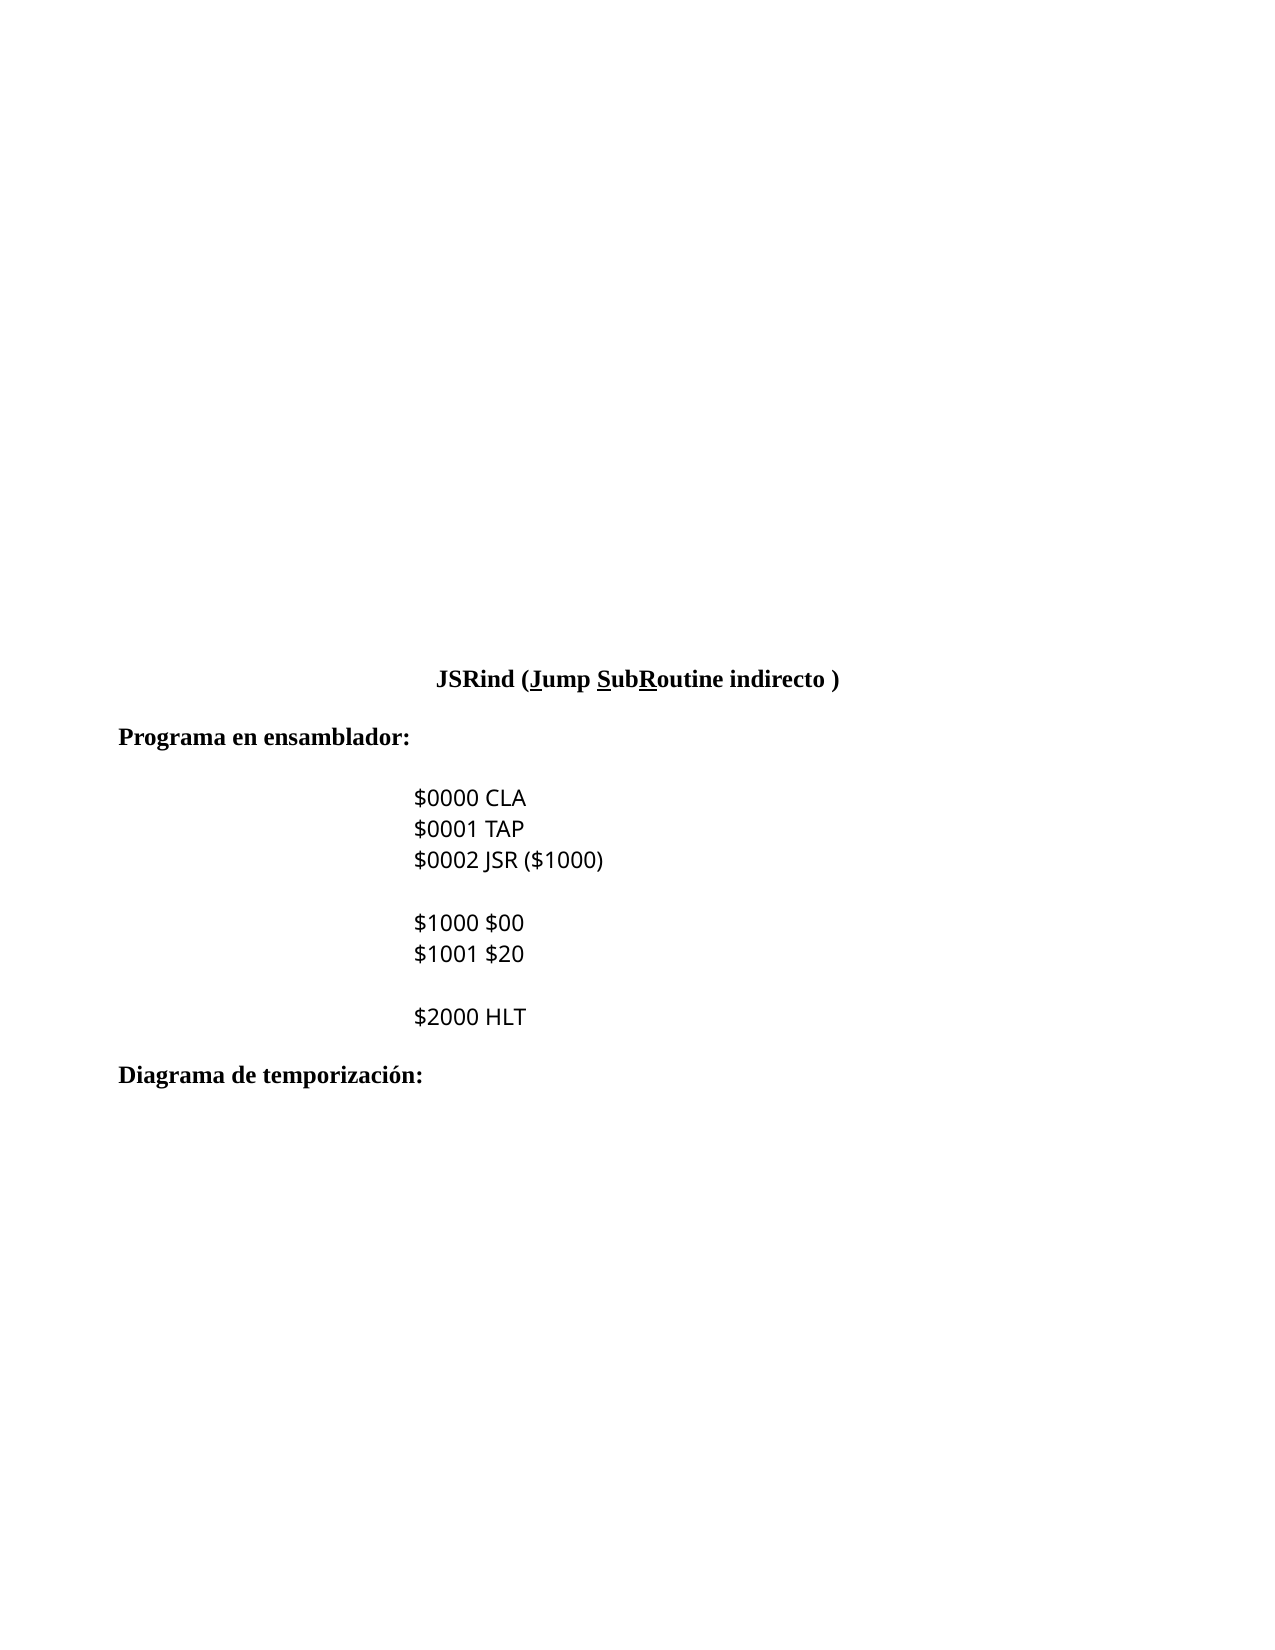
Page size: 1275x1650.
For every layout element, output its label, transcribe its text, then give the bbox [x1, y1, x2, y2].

text $1000 $00 [118, 907, 1157, 938]
text Diagrama de temporización: [118, 1061, 1157, 1089]
text Programa en ensamblador: [118, 722, 1157, 751]
text $2000 HLT [118, 1001, 1157, 1032]
text $0002 JSR ($1000) [118, 844, 1157, 876]
text $1001 $20 [118, 938, 1157, 969]
text JSRind (Jump SubRoutine indirecto ) [118, 664, 1157, 693]
text $0001 TAP [118, 813, 1157, 844]
text $0000 CLA [118, 782, 1157, 813]
